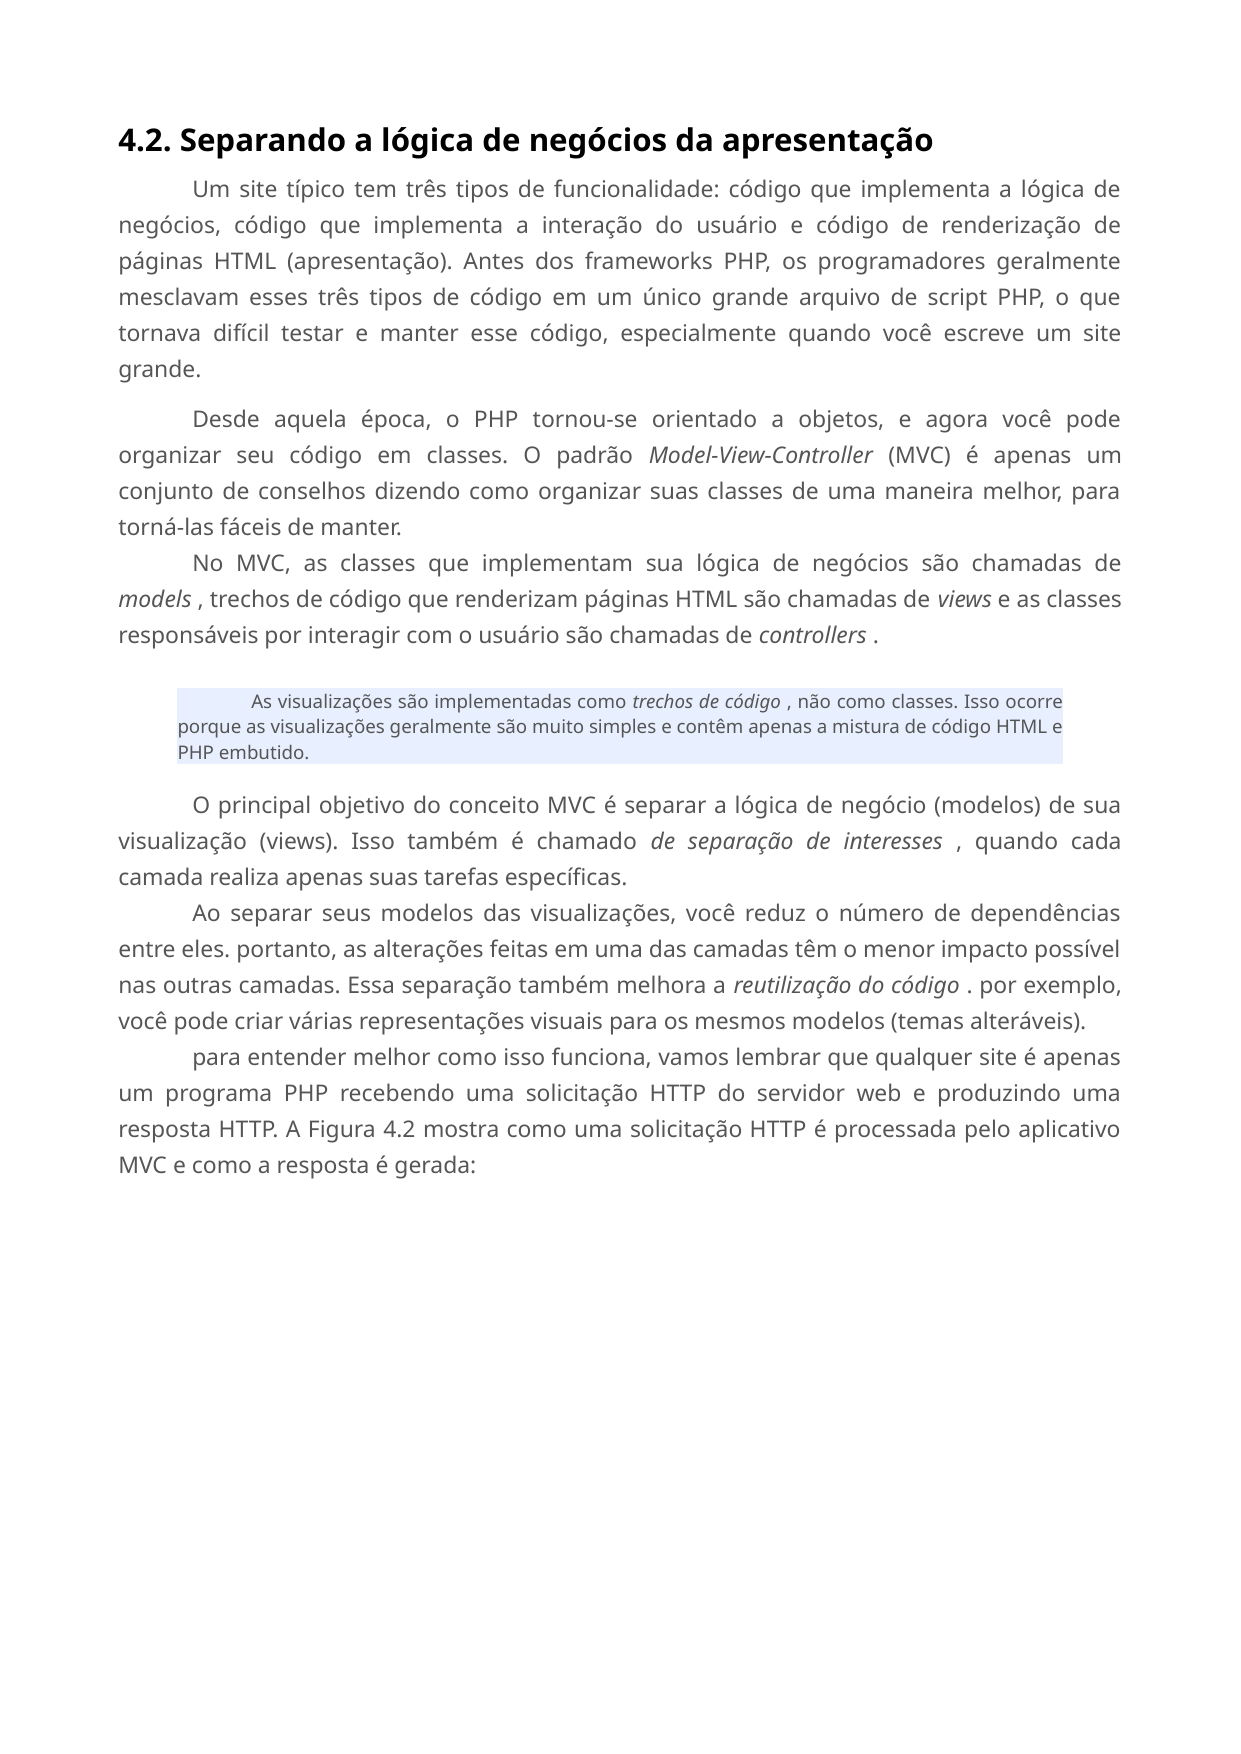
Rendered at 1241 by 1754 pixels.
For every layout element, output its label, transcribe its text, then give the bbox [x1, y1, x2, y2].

text O principal objetivo do conceito MVC é separar a lógica de negócio (modelos) de sua visualização (views). Isso também é chamado de separação de interesses , quando cada camada realiza apenas suas tarefas específicas. [118, 789, 1122, 892]
text Desde aquela época, o PHP tornou-se orientado a objetos, e agora você pode organizar seu código em classes. O padrão Model-View-Controller (MVC) é apenas um conjunto de conselhos dizendo como organizar suas classes de uma maneira melhor, para torná-las fáceis de manter. [118, 403, 1122, 542]
text As visualizações são implementadas como trechos de código , não como classes. Isso ocorre porque as visualizações geralmente são muito simples e contêm apenas a mistura de código HTML e PHP embutido. [177, 688, 1063, 764]
text No MVC, as classes que implementam sua lógica de negócios são chamadas de models , trechos de código que renderizam páginas HTML são chamadas de views e as classes responsáveis por interagir com o usuário são chamadas de controllers . [118, 547, 1122, 650]
text Um site típico tem três tipos de funcionalidade: código que implementa a lógica de negócios, código que implementa a interação do usuário e código de renderização de páginas HTML (apresentação). Antes dos frameworks PHP, os programadores geralmente mesclavam esses três tipos de código em um único grande arquivo de script PHP, o que tornava difícil testar e manter esse código, especialmente quando você escreve um site grande. [118, 173, 1122, 384]
text Ao separar seus modelos das visualizações, você reduz o número de dependências entre eles. portanto, as alterações feitas em uma das camadas têm o menor impacto possível nas outras camadas. Essa separação também melhora a reutilização do código . por exemplo, você pode criar várias representações visuais para os mesmos modelos (temas alteráveis). [118, 897, 1122, 1036]
subtitle 4.2. Separando a lógica de negócios da apresentação [118, 118, 1122, 161]
text para entender melhor como isso funciona, vamos lembrar que qualquer site é apenas um programa PHP recebendo uma solicitação HTTP do servidor web e produzindo uma resposta HTTP. A Figura 4.2 mostra como uma solicitação HTTP é processada pelo aplicativo MVC e como a resposta é gerada: [118, 1041, 1122, 1180]
